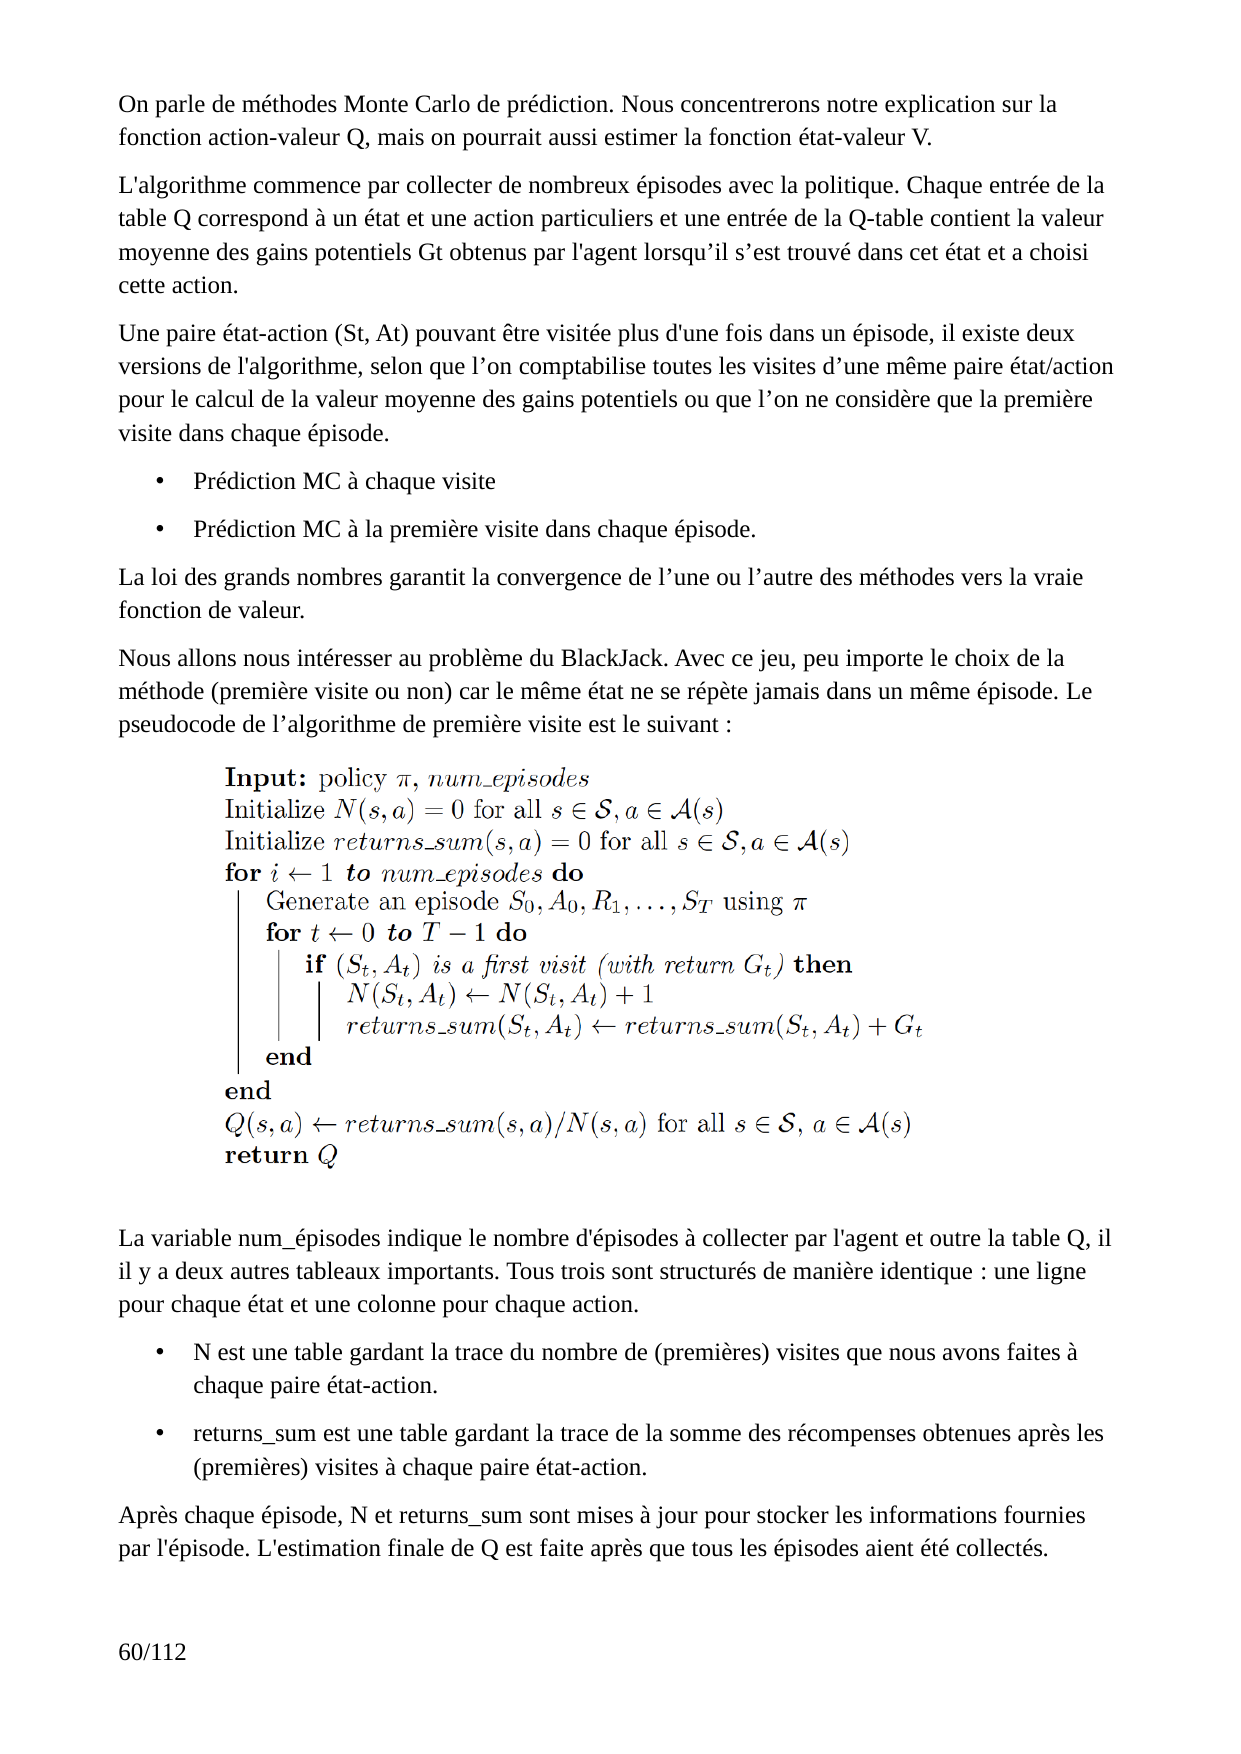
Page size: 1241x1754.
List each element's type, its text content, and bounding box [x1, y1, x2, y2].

text La loi des grands nombres garantit la convergence de l’une ou l’autre des méthodes vers la vraie fonction de valeur. [118, 561, 1122, 624]
text Après chaque épisode, N et returns_sum sont mises à jour pour stocker les informations fournies par l'épisode. L'estimation finale de Q est faite après que tous les épisodes aient été collectés. [118, 1499, 1122, 1562]
list Prédiction MC à la première visite dans chaque épisode. [156, 513, 1122, 543]
text Nous allons nous intéresser au problème du BlackJack. Avec ce jeu, peu importe le choix de la méthode (première visite ou non) car le même état ne se répète jamais dans un même épisode. Le pseudocode de l’algorithme de première visite est le suivant : [118, 643, 1122, 738]
picture [193, 765, 1078, 1171]
text La variable num_épisodes indique le nombre d'épisodes à collecter par l'agent et outre la table Q, il il y a deux autres tableaux importants. Tous trois sont structurés de manière identique : une ligne pour chaque état et une colonne pour chaque action. [118, 1222, 1122, 1318]
text L'algorithme commence par collecter de nombreux épisodes avec la politique. Chaque entrée de la table Q correspond à un état et une action particuliers et une entrée de la Q-table contient la valeur moyenne des gains potentiels Gt obtenus par l'agent lorsqu’il s’est trouvé dans cet état et a choisi cette action. [118, 170, 1122, 299]
list returns_sum est une table gardant la trace de la somme des récompenses obtenues après les (premières) visites à chaque paire état-action. [156, 1418, 1122, 1481]
list N est une table gardant la trace du nombre de (premières) visites que nous avons faites à chaque paire état-action. [156, 1337, 1122, 1399]
text On parle de méthodes Monte Carlo de prédiction. Nous concentrerons notre explication sur la fonction action-valeur Q, mais on pourrait aussi estimer la fonction état-valeur V. [118, 88, 1122, 151]
text Une paire état-action (St, At) pouvant être visitée plus d'une fois dans un épisode, il existe deux versions de l'algorithme, selon que l’on comptabilise toutes les visites d’une même paire état/action pour le calcul de la valeur moyenne des gains potentiels ou que l’on ne considère que la première visite dans chaque épisode. [118, 318, 1122, 447]
list Prédiction MC à chaque visite [156, 466, 1122, 495]
